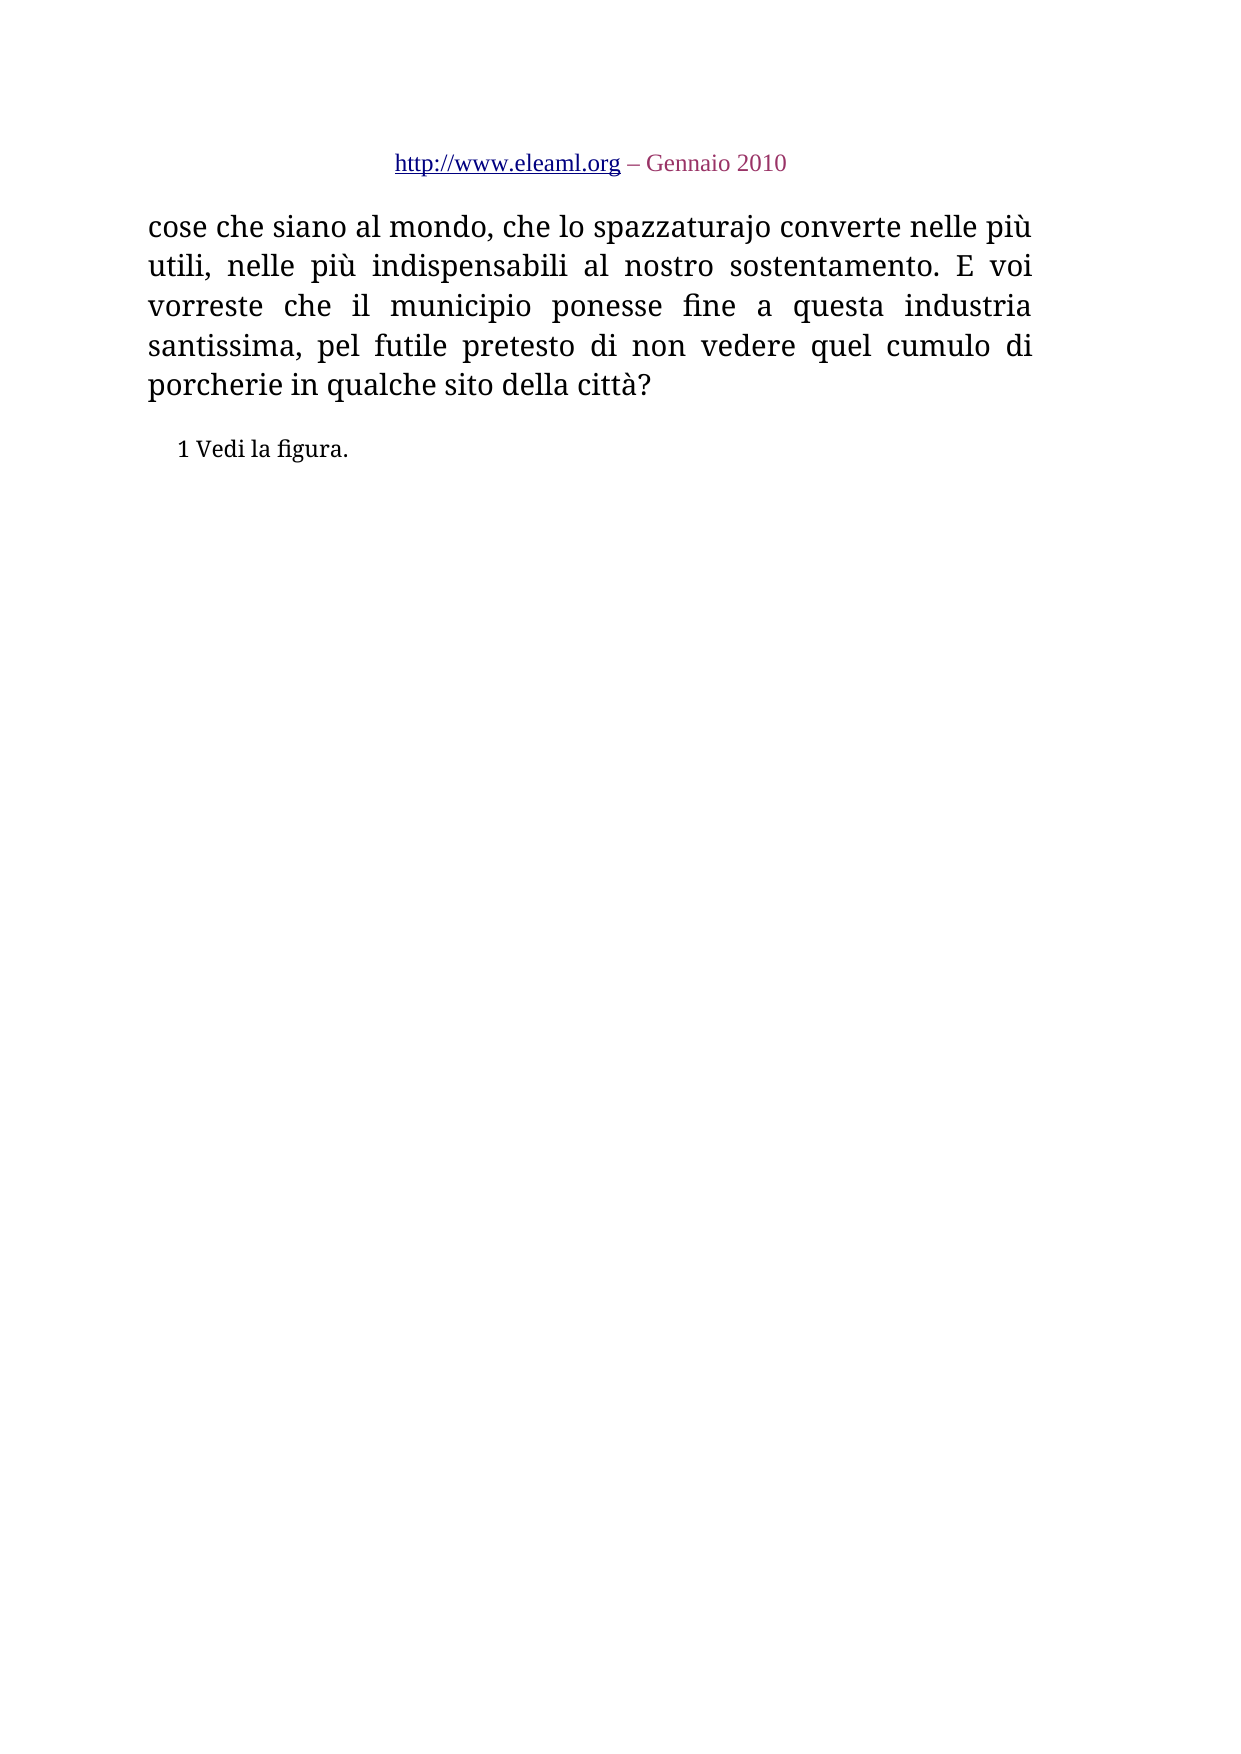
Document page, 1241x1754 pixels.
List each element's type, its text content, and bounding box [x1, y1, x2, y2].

text cose che siano al mondo, che lo spazzaturajo converte nelle più utili, nelle più indispensabili al nostro sostentamento. E voi vorreste che il municipio ponesse fine a questa industria santissima, pel futile pretesto di non vedere quel cumulo di porcherie in qualche sito della città? [148, 206, 1033, 404]
text 1 Vedi la figura. [148, 433, 1033, 464]
